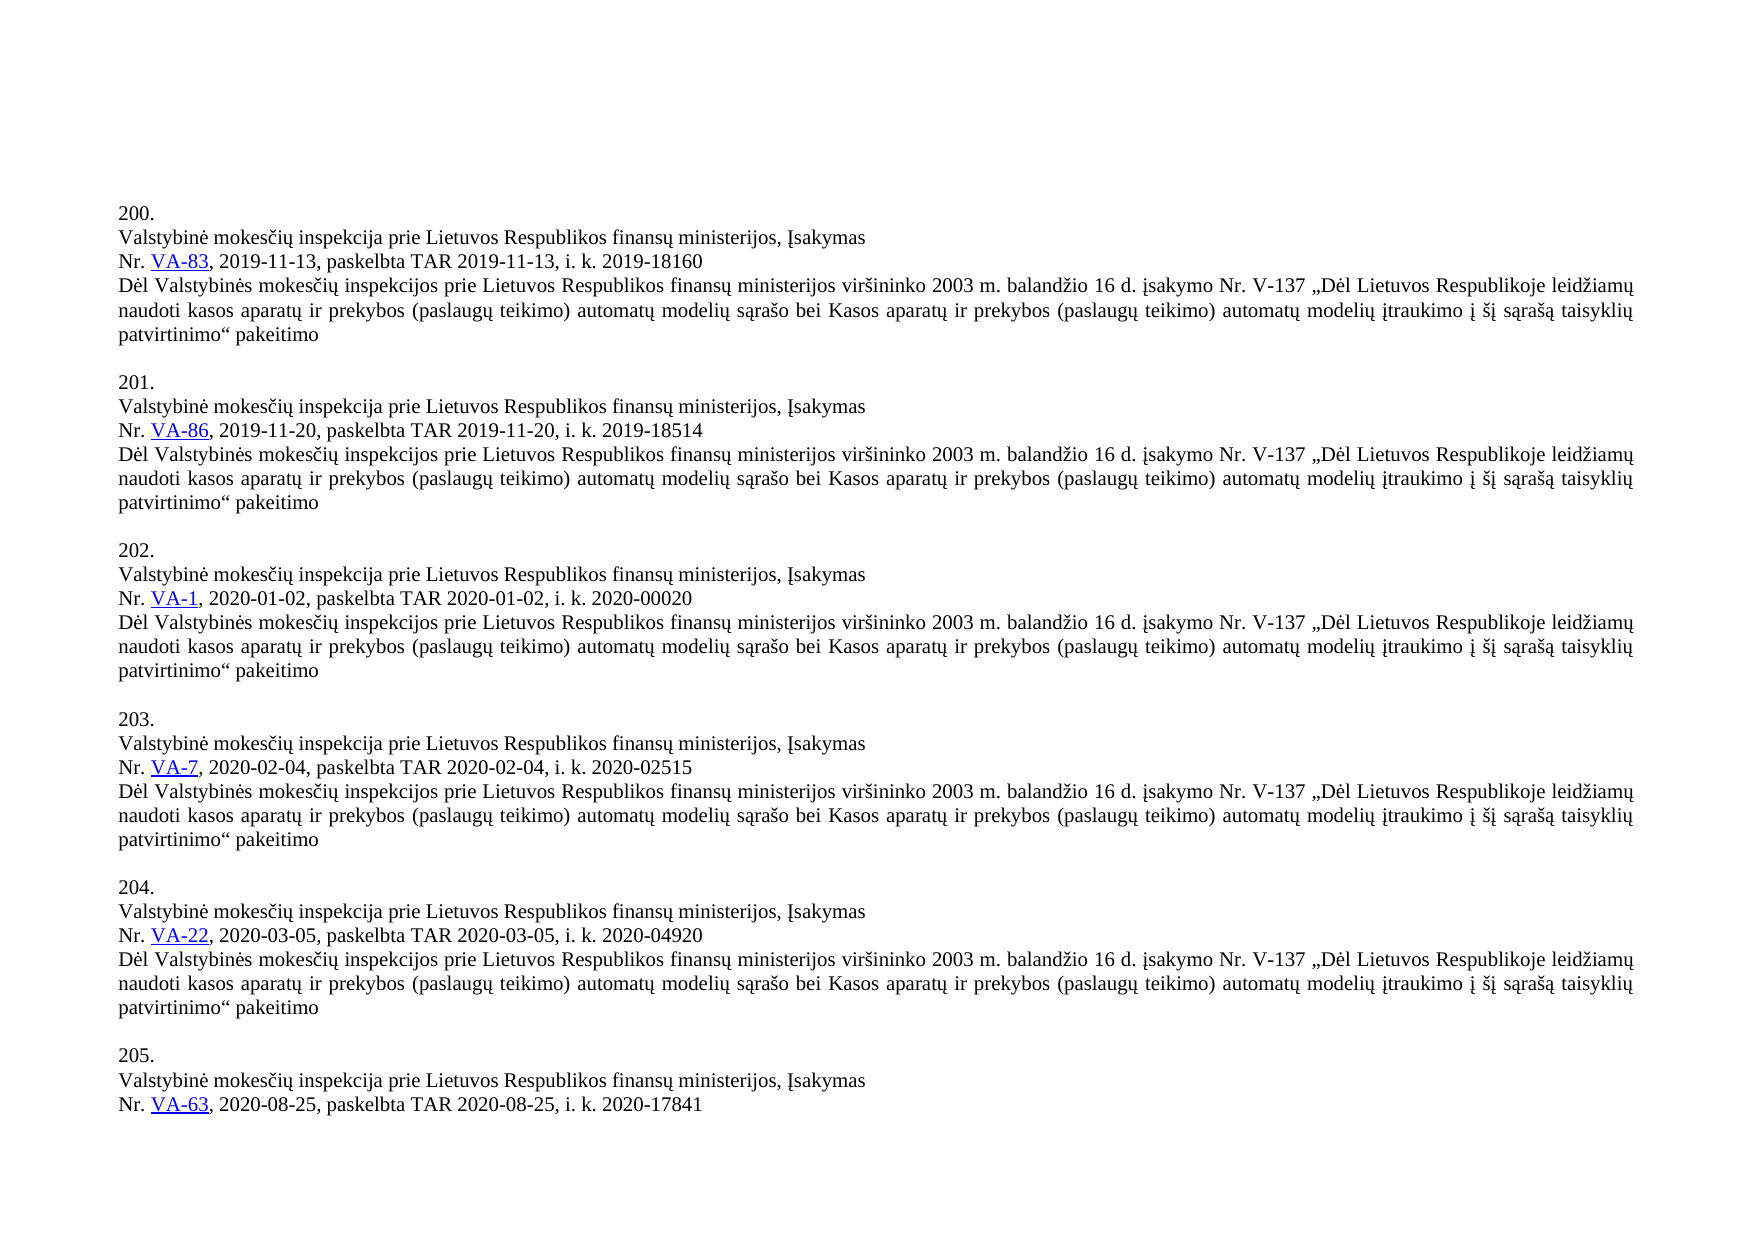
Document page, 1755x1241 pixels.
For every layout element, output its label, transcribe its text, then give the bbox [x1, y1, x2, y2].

text 205. [118, 1043, 1636, 1067]
text Nr. VA-1, 2020-01-02, paskelbta TAR 2020-01-02, i. k. 2020-00020 [118, 586, 1636, 610]
text Valstybinė mokesčių inspekcija prie Lietuvos Respublikos finansų ministerijos, Įsakymas [118, 899, 1636, 923]
text Valstybinė mokesčių inspekcija prie Lietuvos Respublikos finansų ministerijos, Įsakymas [118, 1067, 1636, 1092]
text Nr. VA-7, 2020-02-04, paskelbta TAR 2020-02-04, i. k. 2020-02515 [118, 755, 1636, 779]
text Valstybinė mokesčių inspekcija prie Lietuvos Respublikos finansų ministerijos, Įsakymas [118, 731, 1636, 755]
text Nr. VA-22, 2020-03-05, paskelbta TAR 2020-03-05, i. k. 2020-04920 [118, 923, 1636, 947]
text 204. [118, 875, 1636, 899]
text 202. [118, 538, 1636, 562]
text Nr. VA-86, 2019-11-20, paskelbta TAR 2019-11-20, i. k. 2019-18514 [118, 418, 1636, 442]
text Dėl Valstybinės mokesčių inspekcijos prie Lietuvos Respublikos finansų ministerijos viršininko 2003 m. balandžio 16 d. įsakymo Nr. V-137 „Dėl Lietuvos Respublikoje leidžiamų naudoti kasos aparatų ir prekybos (paslaugų teikimo) automatų modelių sąrašo bei Kasos aparatų ir prekybos (paslaugų teikimo) automatų modelių įtraukimo į šį sąrašą taisyklių patvirtinimo“ pakeitimo [118, 442, 1636, 514]
text 201. [118, 370, 1636, 394]
text Dėl Valstybinės mokesčių inspekcijos prie Lietuvos Respublikos finansų ministerijos viršininko 2003 m. balandžio 16 d. įsakymo Nr. V-137 „Dėl Lietuvos Respublikoje leidžiamų naudoti kasos aparatų ir prekybos (paslaugų teikimo) automatų modelių sąrašo bei Kasos aparatų ir prekybos (paslaugų teikimo) automatų modelių įtraukimo į šį sąrašą taisyklių patvirtinimo“ pakeitimo [118, 273, 1636, 346]
text Valstybinė mokesčių inspekcija prie Lietuvos Respublikos finansų ministerijos, Įsakymas [118, 225, 1636, 249]
text Valstybinė mokesčių inspekcija prie Lietuvos Respublikos finansų ministerijos, Įsakymas [118, 394, 1636, 418]
text 200. [118, 201, 1636, 225]
text Nr. VA-63, 2020-08-25, paskelbta TAR 2020-08-25, i. k. 2020-17841 [118, 1092, 1636, 1116]
text Valstybinė mokesčių inspekcija prie Lietuvos Respublikos finansų ministerijos, Įsakymas [118, 562, 1636, 586]
text Dėl Valstybinės mokesčių inspekcijos prie Lietuvos Respublikos finansų ministerijos viršininko 2003 m. balandžio 16 d. įsakymo Nr. V-137 „Dėl Lietuvos Respublikoje leidžiamų naudoti kasos aparatų ir prekybos (paslaugų teikimo) automatų modelių sąrašo bei Kasos aparatų ir prekybos (paslaugų teikimo) automatų modelių įtraukimo į šį sąrašą taisyklių patvirtinimo“ pakeitimo [118, 779, 1636, 851]
text Dėl Valstybinės mokesčių inspekcijos prie Lietuvos Respublikos finansų ministerijos viršininko 2003 m. balandžio 16 d. įsakymo Nr. V-137 „Dėl Lietuvos Respublikoje leidžiamų naudoti kasos aparatų ir prekybos (paslaugų teikimo) automatų modelių sąrašo bei Kasos aparatų ir prekybos (paslaugų teikimo) automatų modelių įtraukimo į šį sąrašą taisyklių patvirtinimo“ pakeitimo [118, 947, 1636, 1019]
text Nr. VA-83, 2019-11-13, paskelbta TAR 2019-11-13, i. k. 2019-18160 [118, 249, 1636, 273]
text 203. [118, 707, 1636, 731]
text Dėl Valstybinės mokesčių inspekcijos prie Lietuvos Respublikos finansų ministerijos viršininko 2003 m. balandžio 16 d. įsakymo Nr. V-137 „Dėl Lietuvos Respublikoje leidžiamų naudoti kasos aparatų ir prekybos (paslaugų teikimo) automatų modelių sąrašo bei Kasos aparatų ir prekybos (paslaugų teikimo) automatų modelių įtraukimo į šį sąrašą taisyklių patvirtinimo“ pakeitimo [118, 610, 1636, 682]
